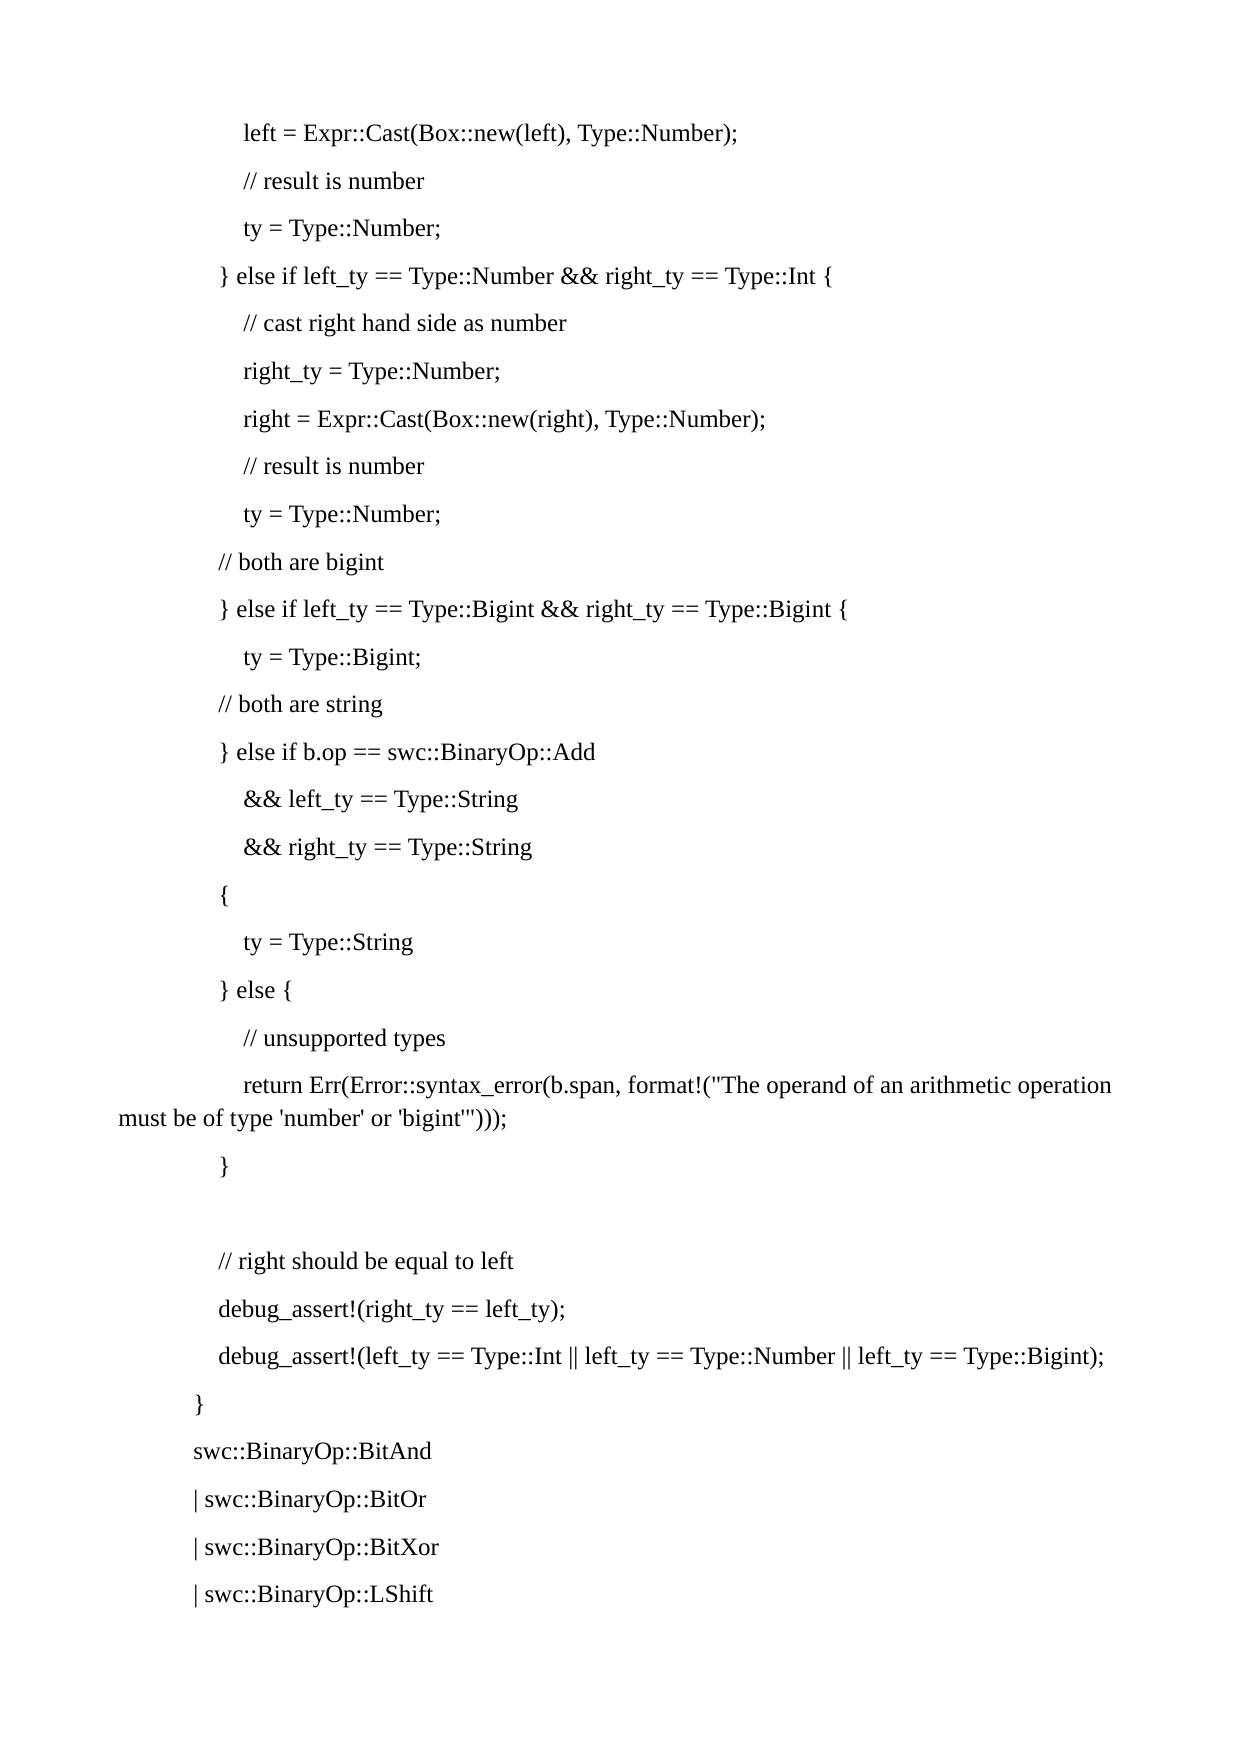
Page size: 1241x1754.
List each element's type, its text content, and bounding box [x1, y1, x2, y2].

text right_ty = Type::Number; [118, 356, 1122, 385]
text right = Expr::Cast(Box::new(right), Type::Number); [118, 404, 1122, 432]
text | swc::BinaryOp::LShift [118, 1579, 1122, 1608]
text // right should be equal to left [118, 1246, 1122, 1275]
text ty = Type::Bigint; [118, 642, 1122, 671]
text } else if left_ty == Type::Number && right_ty == Type::Int { [118, 261, 1122, 290]
text // both are bigint [118, 547, 1122, 575]
text | swc::BinaryOp::BitOr [118, 1484, 1122, 1513]
text } [118, 1151, 1122, 1179]
text left = Expr::Cast(Box::new(left), Type::Number); [118, 118, 1122, 147]
text && left_ty == Type::String [118, 784, 1122, 813]
text // both are string [118, 689, 1122, 718]
text ty = Type::Number; [118, 213, 1122, 242]
text } [118, 1389, 1122, 1418]
text } else if left_ty == Type::Bigint && right_ty == Type::Bigint { [118, 594, 1122, 623]
text debug_assert!(right_ty == left_ty); [118, 1294, 1122, 1322]
text } else if b.op == swc::BinaryOp::Add [118, 737, 1122, 766]
text | swc::BinaryOp::BitXor [118, 1532, 1122, 1560]
text ty = Type::Number; [118, 499, 1122, 528]
text swc::BinaryOp::BitAnd [118, 1436, 1122, 1465]
text ty = Type::String [118, 927, 1122, 956]
text && right_ty == Type::String [118, 832, 1122, 861]
text // unsupported types [118, 1023, 1122, 1051]
text // cast right hand side as number [118, 308, 1122, 337]
text return Err(Error::syntax_error(b.span, format!("The operand of an arithmetic operation must be of type 'number' or 'bigint'"))); [118, 1070, 1122, 1132]
text // result is number [118, 451, 1122, 480]
text debug_assert!(left_ty == Type::Int || left_ty == Type::Number || left_ty == Type::Bigint); [118, 1341, 1122, 1370]
text } else { [118, 975, 1122, 1004]
text { [118, 880, 1122, 908]
text // result is number [118, 166, 1122, 194]
